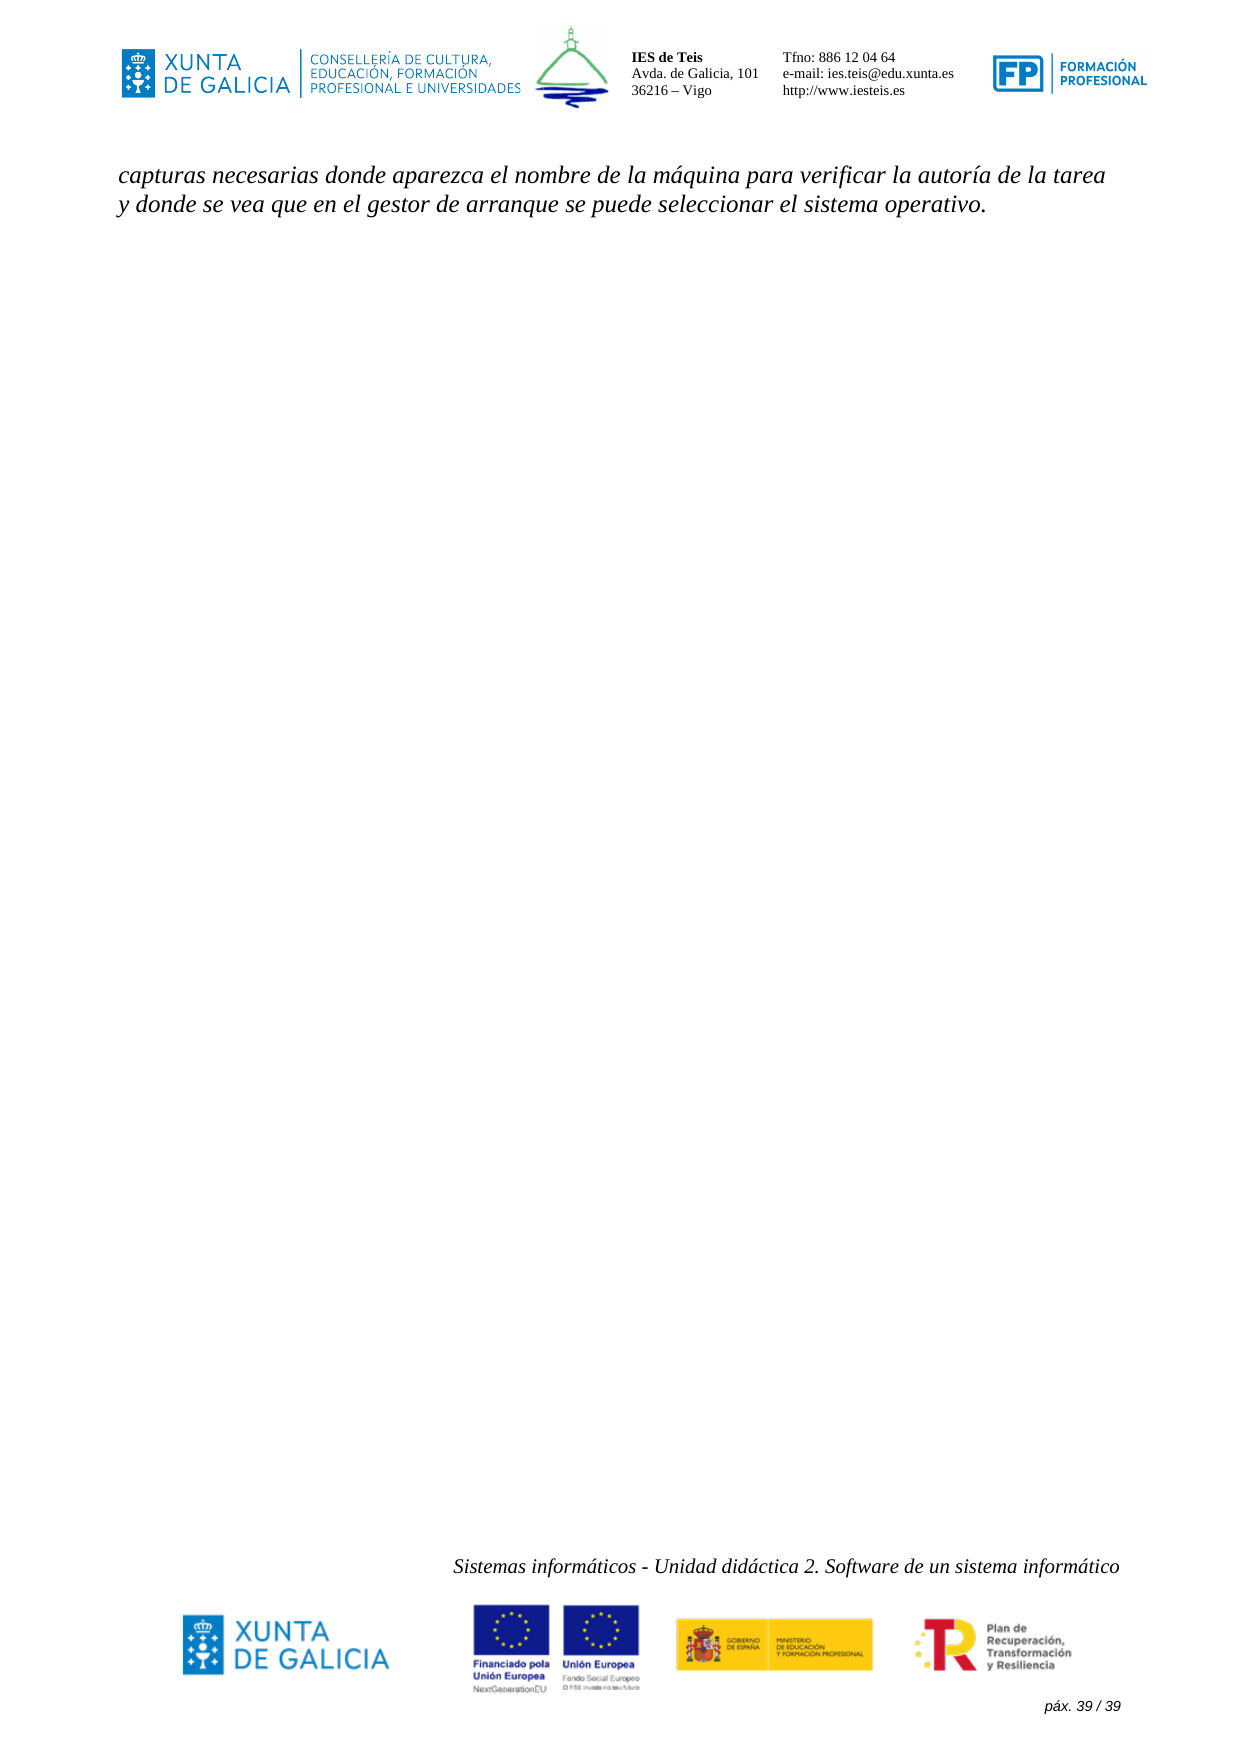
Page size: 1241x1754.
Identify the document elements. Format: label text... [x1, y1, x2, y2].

picture [989, 50, 1153, 97]
picture [182, 1593, 1085, 1700]
picture [121, 49, 521, 98]
text capturas necesarias donde aparezca el nombre de la máquina para verificar la autoría de la tarea y donde se vea que en el gestor de arranque se puede seleccionar el sistema operativo. [118, 160, 1122, 218]
picture [534, 25, 611, 110]
